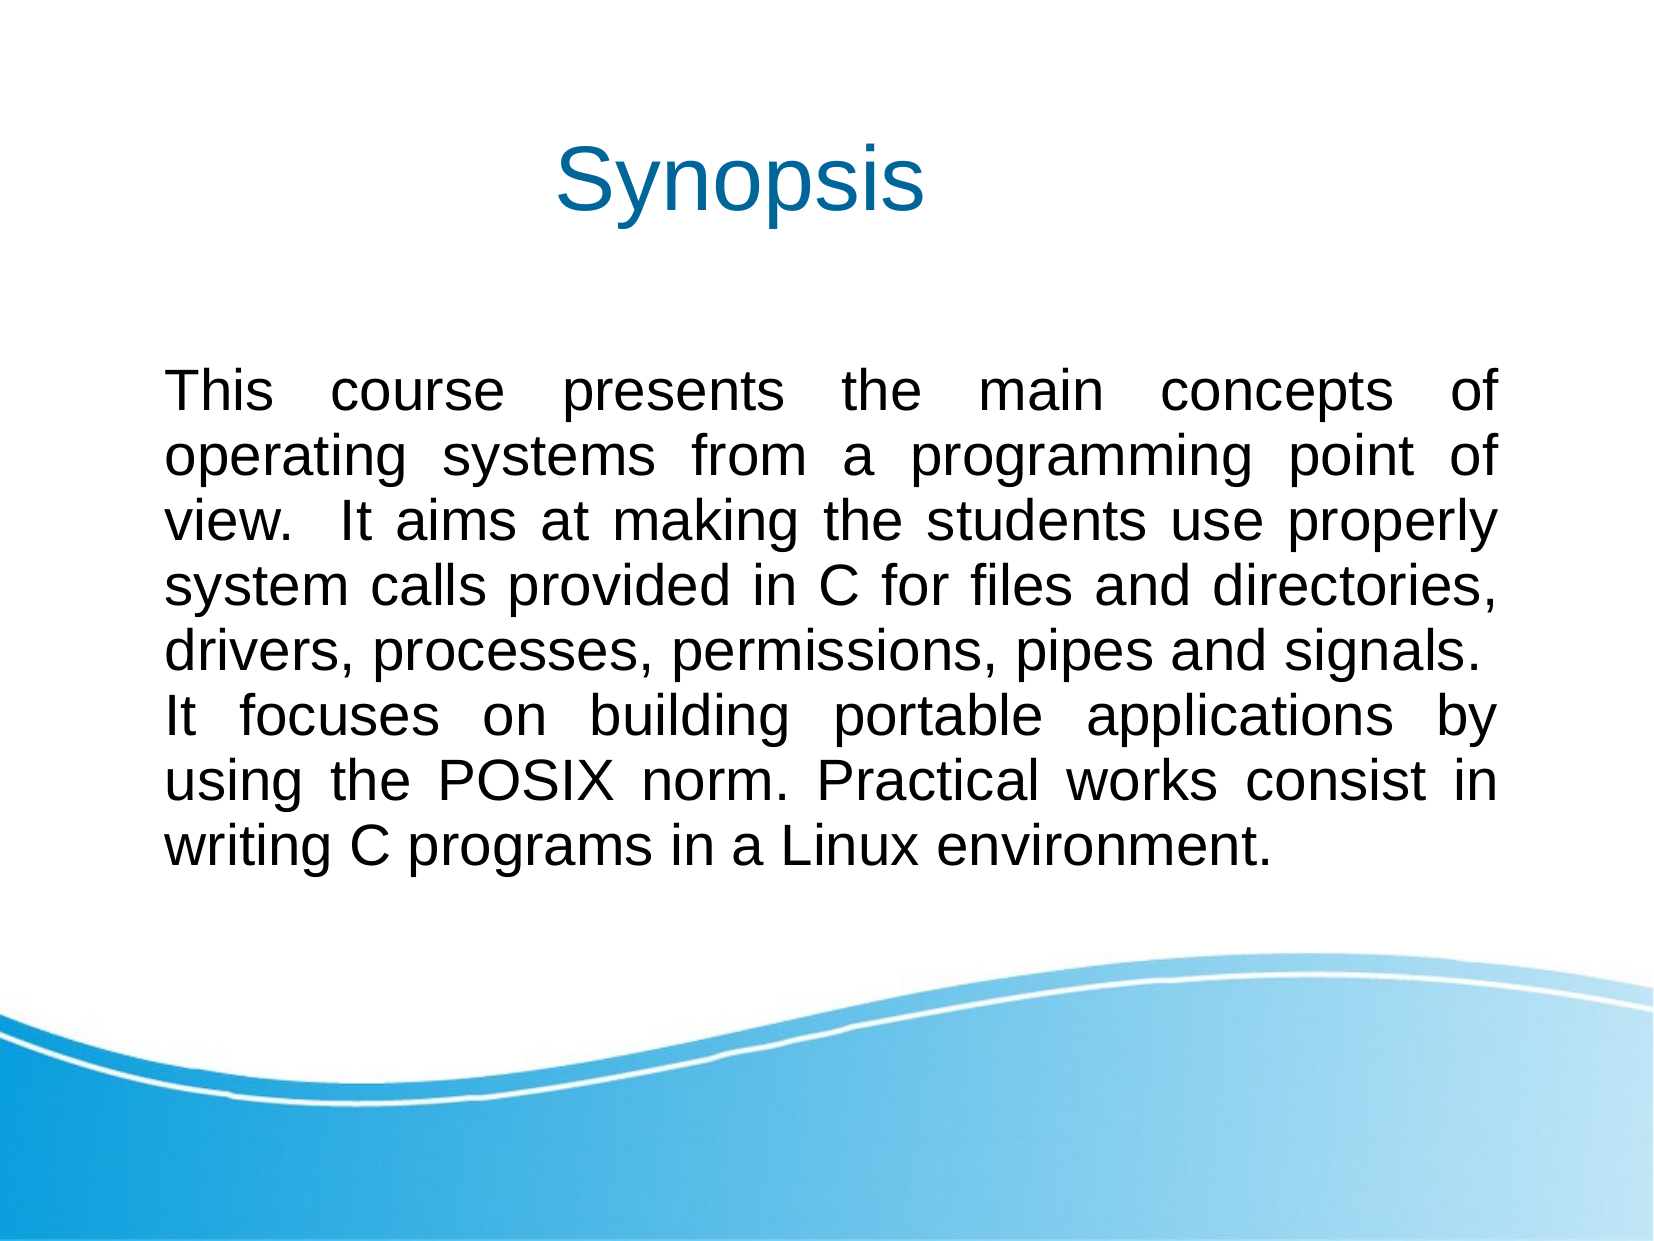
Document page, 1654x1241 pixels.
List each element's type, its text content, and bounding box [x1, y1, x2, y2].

text_box This course presents the main concepts of operating systems from a programming point of view. It aims at making the students use properly system calls provided in C for files and directories, drivers, processes, permissions, pipes and signals. It focuses on building portable applications by using the POSIX norm. Practical works consist in writing C programs in a Linux environment. [150, 350, 1516, 886]
picture [0, 952, 1654, 1241]
title Synopsis [0, 75, 1486, 283]
picture [85, 1053, 95, 1059]
